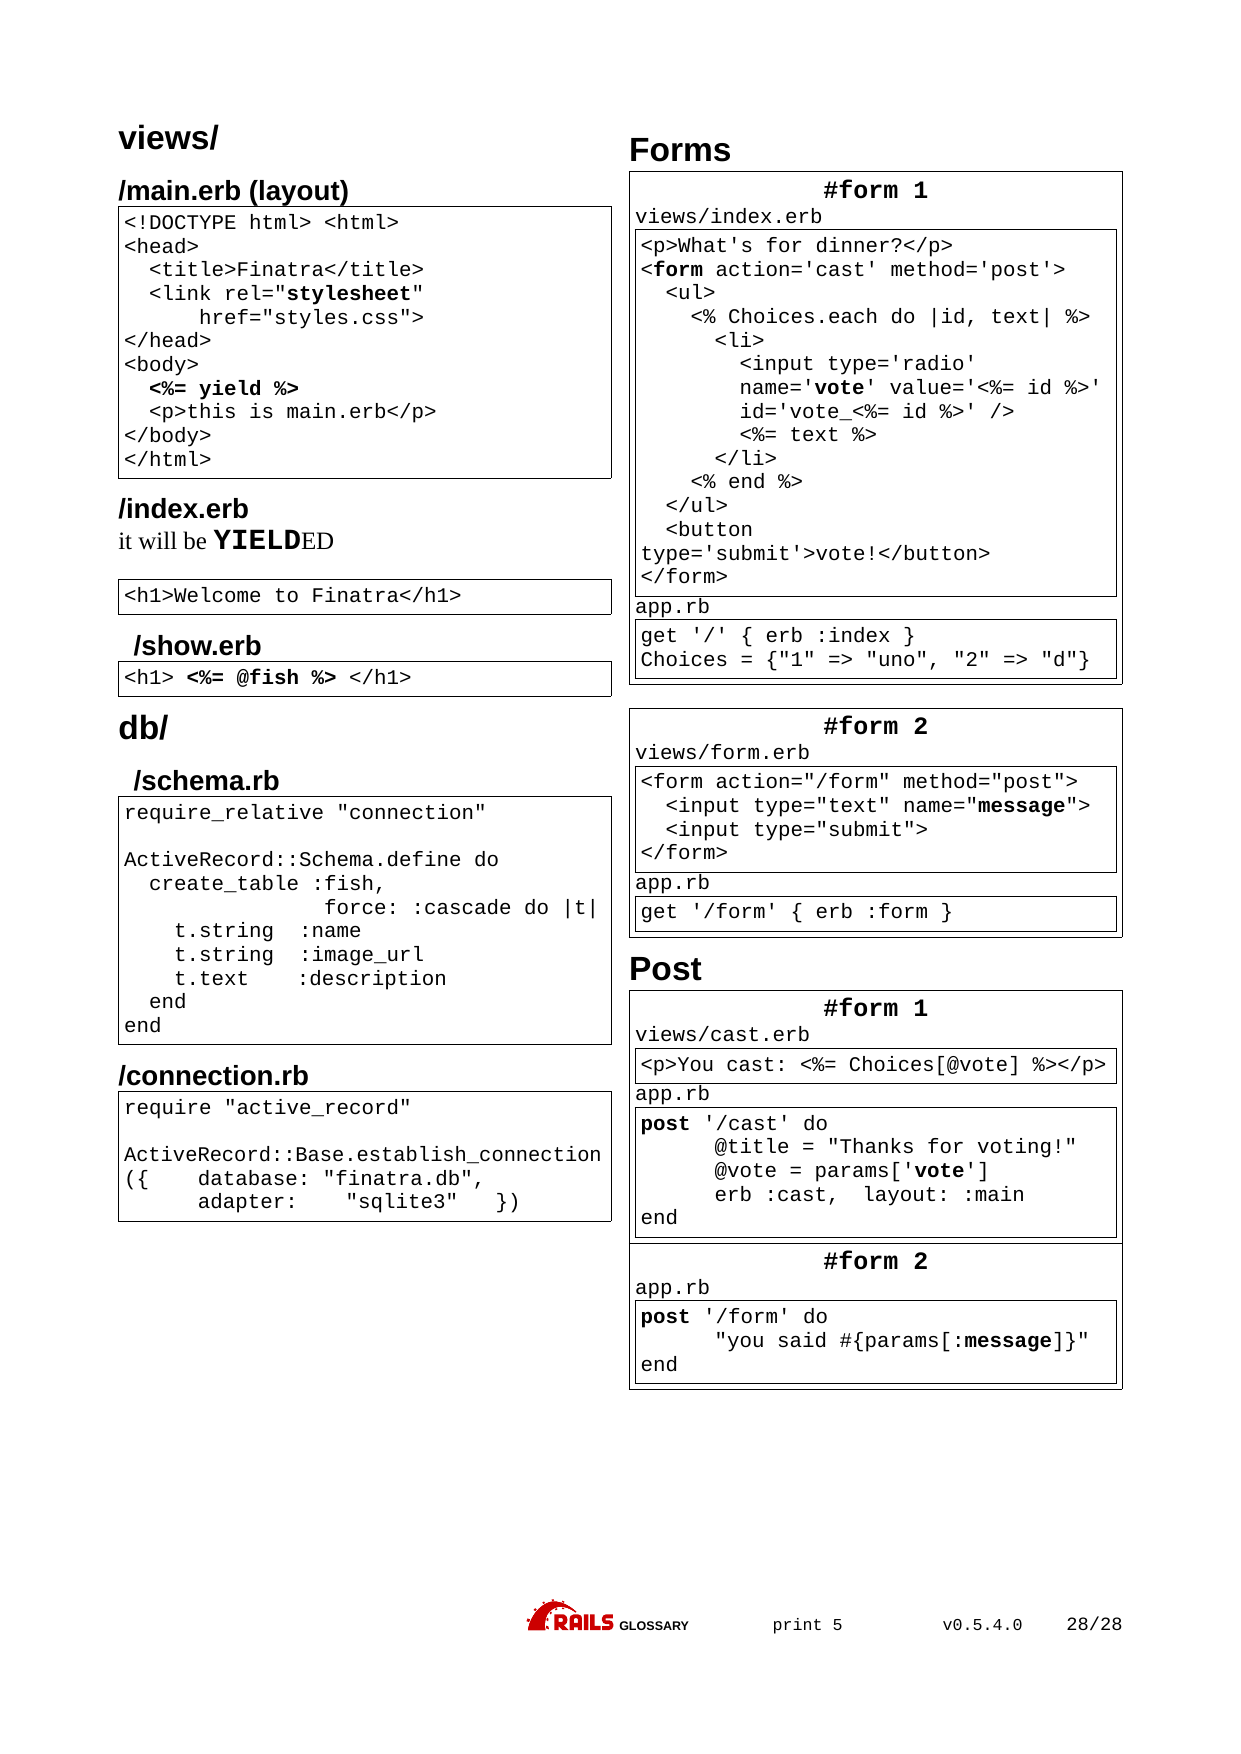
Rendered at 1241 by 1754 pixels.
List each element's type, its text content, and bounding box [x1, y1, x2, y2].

table_header <p>You cast: <%= Choices[@vote] %></p> [636, 1049, 1116, 1083]
table_header get '/form' { erb :form } [636, 897, 1116, 931]
table_header post '/cast' do @title = "Thanks for voting!" @vote = params['vote'] erb :cast, layout: :main end [636, 1108, 1116, 1237]
table_header require "active_record" ActiveRecord::Base.establish_connection({ database: "finatra.db", adapter: "sqlite3" }) [119, 1092, 611, 1221]
table_header #form 1 views/cast.erb app.rb [630, 991, 1122, 1243]
table_header <!DOCTYPE html> <html> <head> <title>Finatra</title> <link rel="stylesheet" href="styles.css"> </head> <body> <%= yield %> <p>this is main.erb</p> </body> </html> [119, 207, 611, 478]
subtitle /main.erb (layout) [118, 174, 611, 206]
table_header <p>What's for dinner?</p> <form action='cast' method='post'> <ul> <% Choices.each do |id, text| %> <li> <input type='radio' name='vote' value='<%= id %>' id='vote_<%= id %>' /> <%= text %> </li> <% end %> </ul> <button type='submit'>vote!</button> </form> [636, 230, 1116, 596]
subtitle Post [629, 948, 1122, 987]
table_header <h1> <%= @fish %> </h1> [119, 662, 611, 696]
subtitle db/ [118, 708, 611, 747]
subtitle /index.erb [118, 493, 611, 525]
subtitle /schema.rb [118, 764, 611, 796]
subtitle /connection.rb [118, 1059, 611, 1091]
table_header <h1>Welcome to Finatra</h1> [119, 580, 611, 614]
table_header require_relative "connection" ActiveRecord::Schema.define do create_table :fish, force: :cascade do |t| t.string :name t.string :image_url t.text :description end end [119, 797, 611, 1044]
table_header #form 2 views/form.erb app.rb [630, 709, 1122, 937]
table_header post '/form' do "you said #{params[:message]}" end [636, 1301, 1116, 1383]
subtitle views/ [118, 118, 611, 157]
table_header <form action="/form" method="post"> <input type="text" name="message"> <input type="submit"> </form> [636, 767, 1116, 872]
text it will be YIELDED [118, 525, 611, 558]
subtitle /show.erb [118, 629, 611, 661]
table_header get '/' { erb :index } Choices = {"1" => "uno", "2" => "d"} [636, 620, 1116, 678]
subtitle Forms [629, 130, 1122, 168]
table_cell #form 2 app.rb [630, 1244, 1122, 1389]
table_header #form 1 views/index.erb app.rb [630, 172, 1122, 684]
